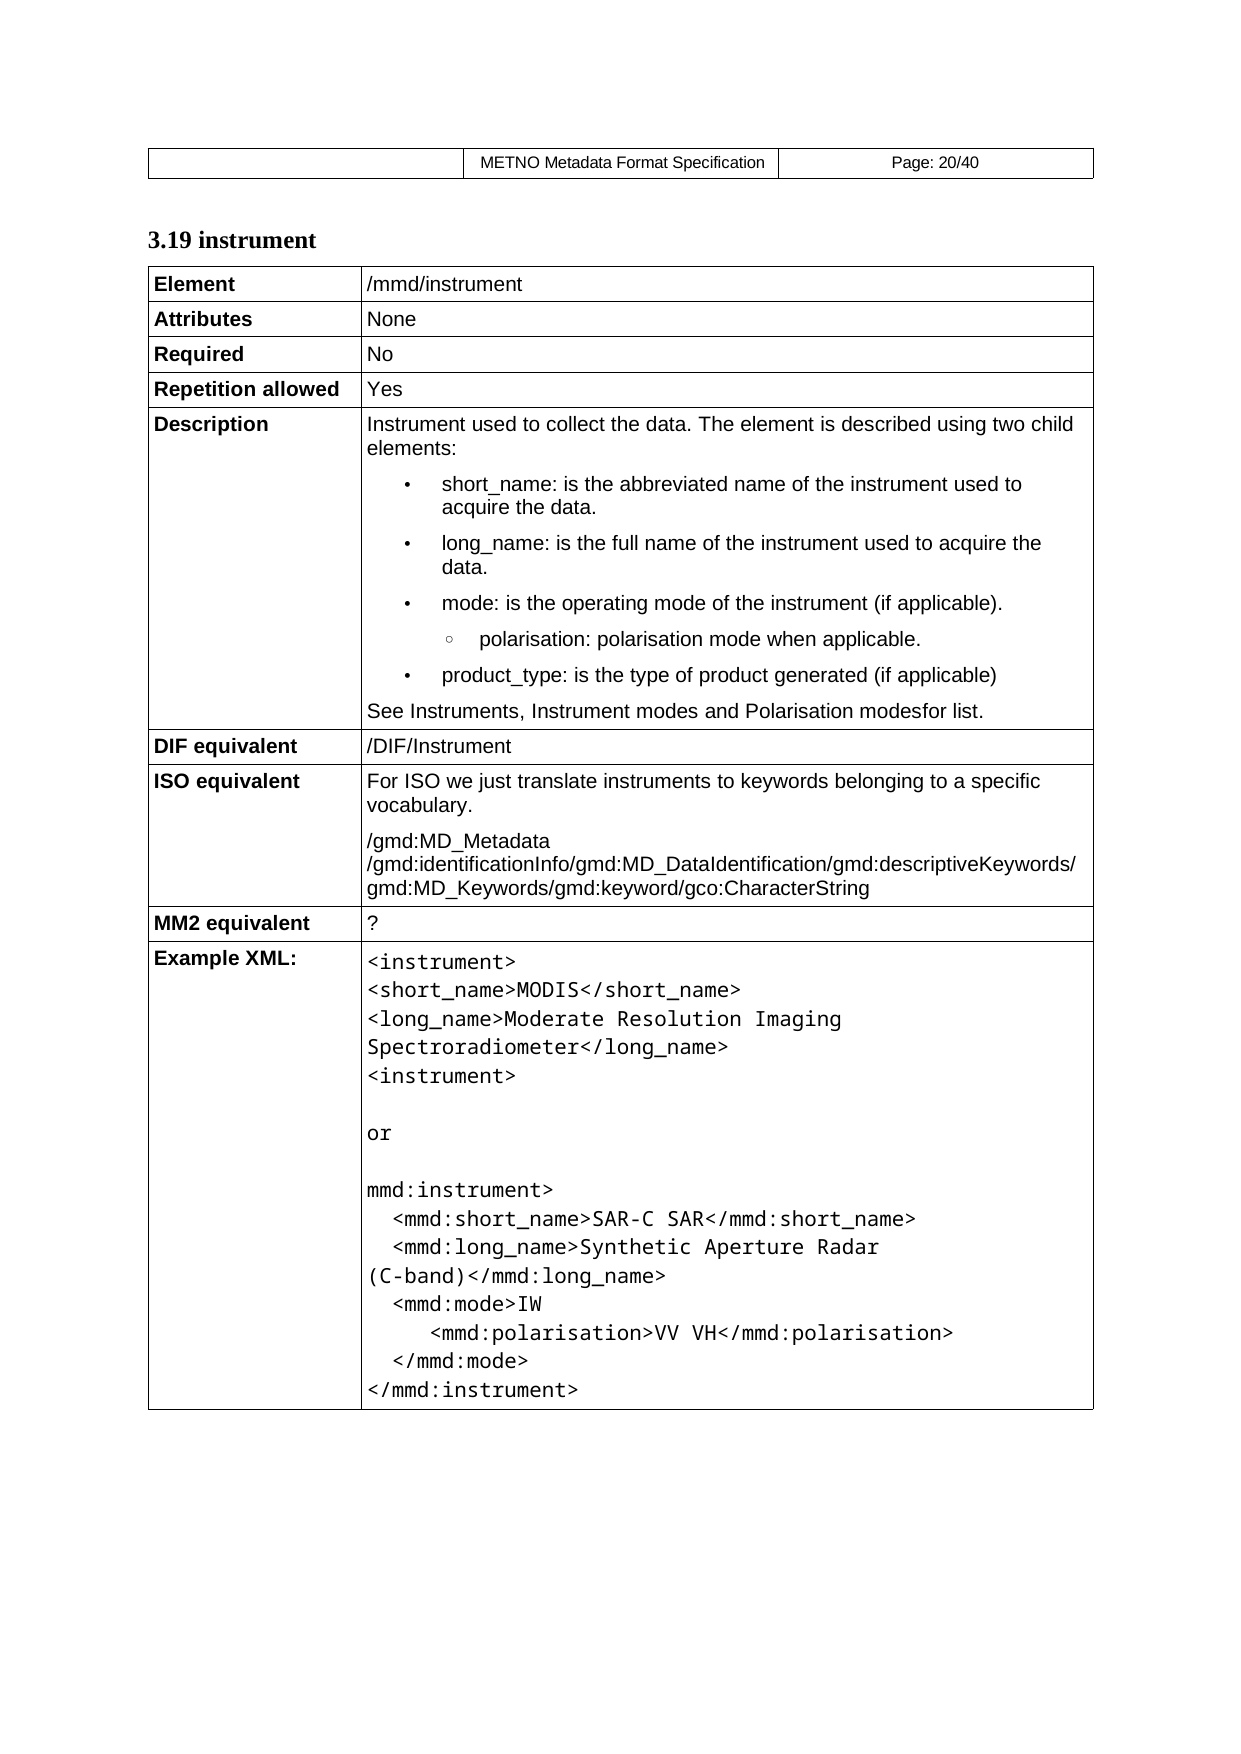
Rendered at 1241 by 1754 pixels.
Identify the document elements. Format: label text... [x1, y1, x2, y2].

table_cell No [362, 337, 1093, 372]
table_cell Attributes [149, 302, 361, 336]
subtitle instrument [148, 226, 1093, 254]
table_header /mmd/instrument [362, 267, 1093, 301]
table_cell ? [362, 907, 1093, 941]
table_cell DIF equivalent [149, 730, 361, 764]
table_cell Example XML: [149, 942, 361, 1409]
table_cell Required [149, 337, 361, 372]
table_cell /DIF/Instrument [362, 730, 1093, 764]
table_cell Description [149, 408, 361, 729]
table_cell MM2 equivalent [149, 907, 361, 941]
table_cell Instrument used to collect the data. The element is described using two child elements: short_name: is the abbreviated name of the instrument used to acquire the data. long_name: is the full name of the instrument used to acquire the data. mode: is the operating mode of the instrument (if applicable). polarisation: polarisation mode when applicable. product_type: is the type of product generated (if applicable) See Instruments, Instrument modes and Polarisation modesfor list. [362, 408, 1093, 729]
table_cell For ISO we just translate instruments to keywords belonging to a specific vocabulary. /gmd:MD_Metadata /gmd:identificationInfo/gmd:MD_DataIdentification/gmd:descriptiveKeywords/gmd:MD_Keywords/gmd:keyword/gco:CharacterString [362, 765, 1093, 906]
table_header Element [149, 267, 361, 301]
table_cell None [362, 302, 1093, 336]
table_cell ISO equivalent [149, 765, 361, 906]
table_cell Repetition allowed [149, 373, 361, 407]
table_cell <instrument> <short_name>MODIS</short_name> <long_name>Moderate Resolution Imaging Spectroradiometer</long_name> <instrument> or mmd:instrument> <mmd:short_name>SAR-C SAR</mmd:short_name> <mmd:long_name>Synthetic Aperture Radar (C-band)</mmd:long_name> <mmd:mode>IW <mmd:polarisation>VV VH</mmd:polarisation> </mmd:mode> </mmd:instrument> [362, 942, 1093, 1409]
table_cell Yes [362, 373, 1093, 407]
